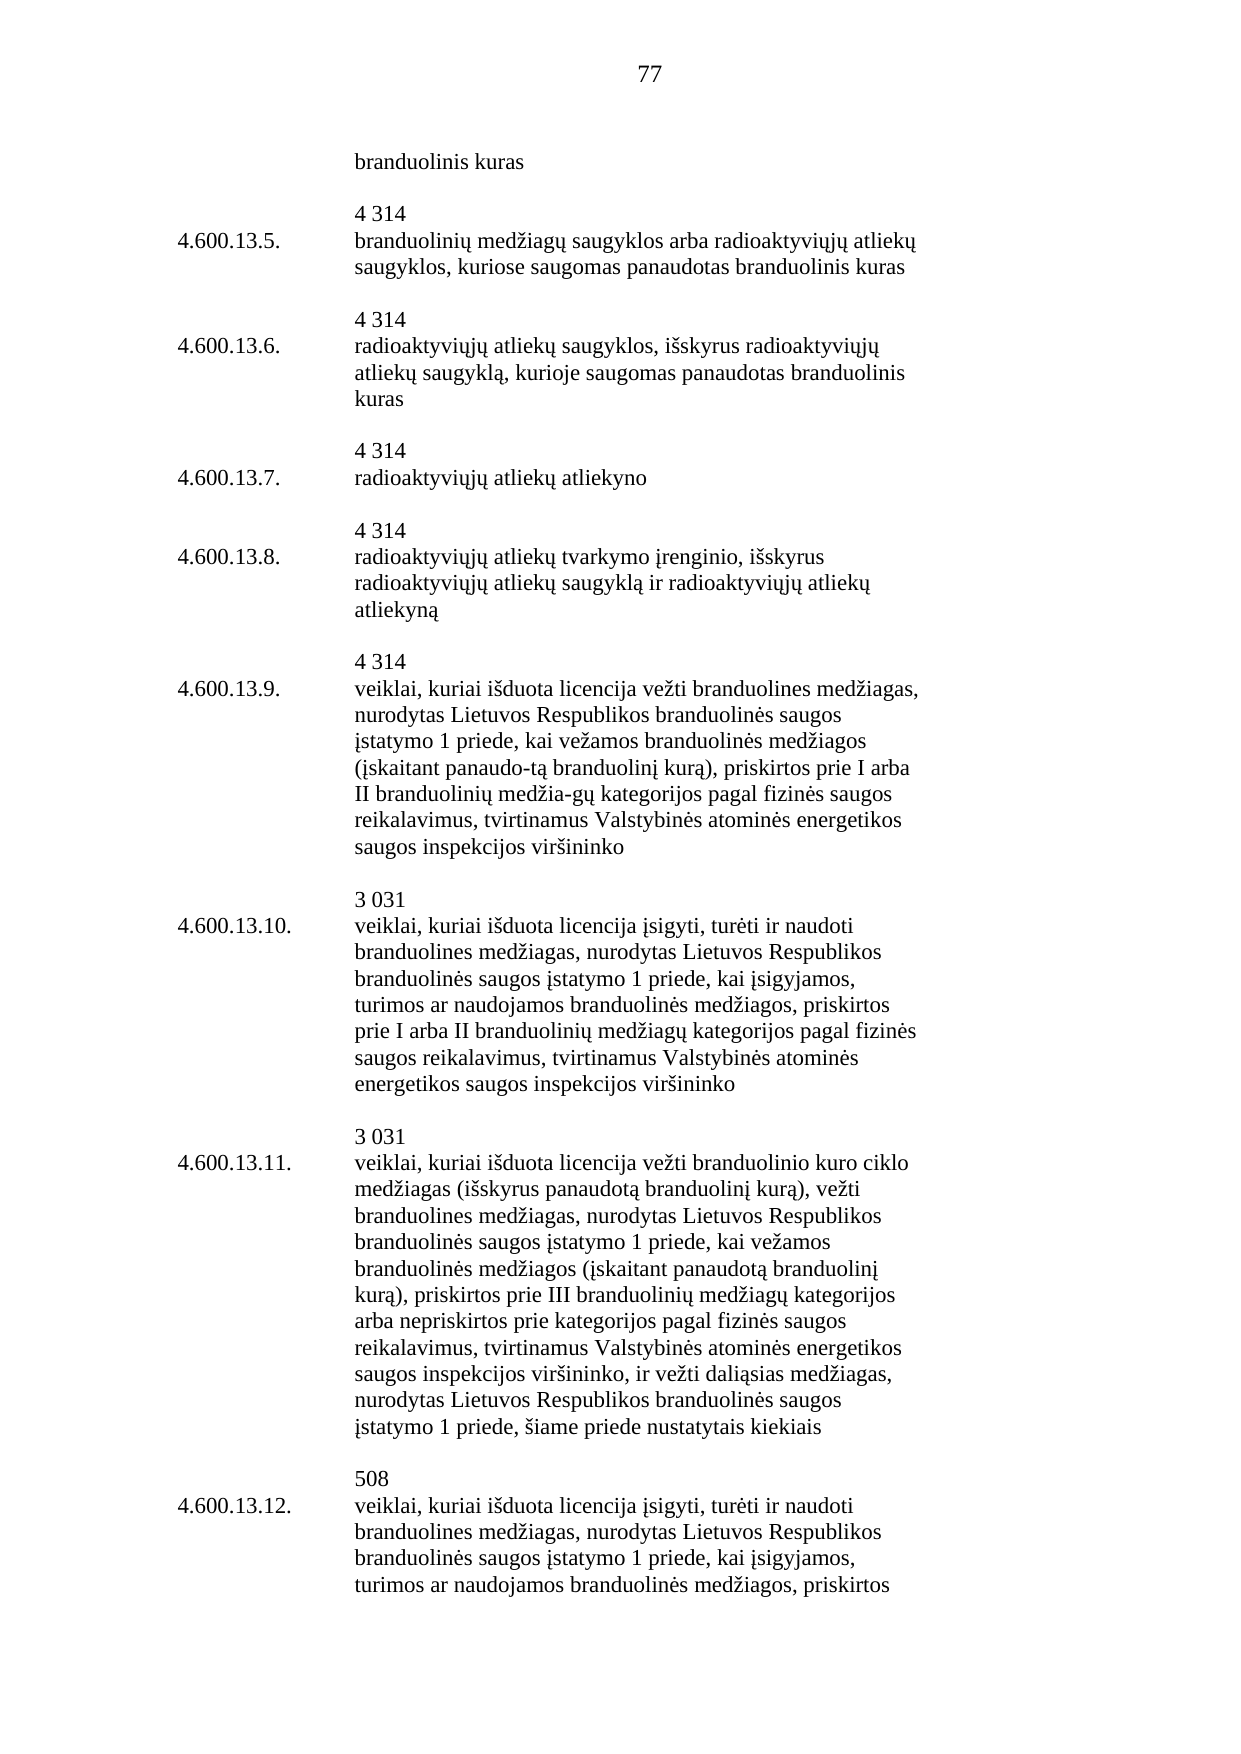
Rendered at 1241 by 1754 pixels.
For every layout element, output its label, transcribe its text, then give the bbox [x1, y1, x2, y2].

text saugyklos, kuriose saugomas panaudotas branduolinis kuras 4 314 [354, 253, 974, 332]
text 4.600.13.7. radioaktyviųjų atliekų atliekyno 4 314 [177, 464, 974, 543]
text 4.600.13.10. veiklai, kuriai išduota licencija įsigyti, turėti ir naudoti [177, 912, 974, 938]
text reikalavimus, tvirtinamus Valstybinės atominės energetikos [354, 807, 974, 833]
text kuras 4 314 [354, 385, 974, 464]
text nurodytas Lietuvos Respublikos branduolinės saugos [354, 701, 974, 727]
text prie I arba II branduolinių medžiagų kategorijos pagal fizinės [354, 1017, 974, 1044]
text II branduolinių medžia-gų kategorijos pagal fizinės saugos [354, 780, 974, 807]
text branduolines medžiagas, nurodytas Lietuvos Respublikos [354, 1202, 974, 1228]
text 4.600.13.12. veiklai, kuriai išduota licencija įsigyti, turėti ir naudoti [177, 1492, 974, 1518]
text arba nepriskirtos prie kategorijos pagal fizinės saugos [354, 1307, 974, 1334]
text energetikos saugos inspekcijos viršininko 3 031 [354, 1070, 974, 1149]
text įstatymo 1 priede, kai vežamos branduolinės medžiagos [354, 727, 974, 754]
text medžiagas (išskyrus panaudotą branduolinį kurą), vežti [354, 1176, 974, 1202]
text nurodytas Lietuvos Respublikos branduolinės saugos [354, 1386, 974, 1413]
text atliekų saugyklą, kurioje saugomas panaudotas branduolinis [354, 358, 974, 385]
text branduolinės saugos įstatymo 1 priede, kai įsigyjamos, [354, 965, 974, 991]
text įstatymo 1 priede, šiame priede nustatytais kiekiais 508 [354, 1413, 974, 1492]
text saugos reikalavimus, tvirtinamus Valstybinės atominės [354, 1044, 974, 1070]
text 4.600.13.9. veiklai, kuriai išduota licencija vežti branduolines medžiagas, [177, 675, 974, 701]
text branduolinės saugos įstatymo 1 priede, kai vežamos [354, 1228, 974, 1254]
text kurą), priskirtos prie III branduolinių medžiagų kategorijos [354, 1281, 974, 1307]
text (įskaitant panaudo-tą branduolinį kurą), priskirtos prie I arba [354, 754, 974, 780]
text saugos inspekcijos viršininko, ir vežti daliąsias medžiagas, [354, 1360, 974, 1386]
text 4.600.13.6. radioaktyviųjų atliekų saugyklos, išskyrus radioaktyviųjų [177, 332, 974, 358]
text saugos inspekcijos viršininko 3 031 [354, 833, 974, 912]
text branduolines medžiagas, nurodytas Lietuvos Respublikos [354, 1518, 974, 1544]
text radioaktyviųjų atliekų saugyklą ir radioaktyviųjų atliekų [354, 569, 974, 596]
text 4.600.13.8. radioaktyviųjų atliekų tvarkymo įrenginio, išskyrus [177, 543, 974, 569]
text turimos ar naudojamos branduolinės medžiagos, priskirtos [354, 1571, 974, 1597]
text branduolinis kuras 4 314 [354, 148, 974, 227]
text atliekyną 4 314 [354, 596, 974, 675]
text branduolinės saugos įstatymo 1 priede, kai įsigyjamos, [354, 1544, 974, 1571]
text reikalavimus, tvirtinamus Valstybinės atominės energetikos [354, 1334, 974, 1360]
text branduolinės medžiagos (įskaitant panaudotą branduolinį [354, 1254, 974, 1281]
text branduolines medžiagas, nurodytas Lietuvos Respublikos [354, 938, 974, 965]
text 4.600.13.5. branduolinių medžiagų saugyklos arba radioaktyviųjų atliekų [177, 227, 974, 253]
text turimos ar naudojamos branduolinės medžiagos, priskirtos [354, 991, 974, 1017]
text 4.600.13.11. veiklai, kuriai išduota licencija vežti branduolinio kuro ciklo [177, 1149, 974, 1176]
